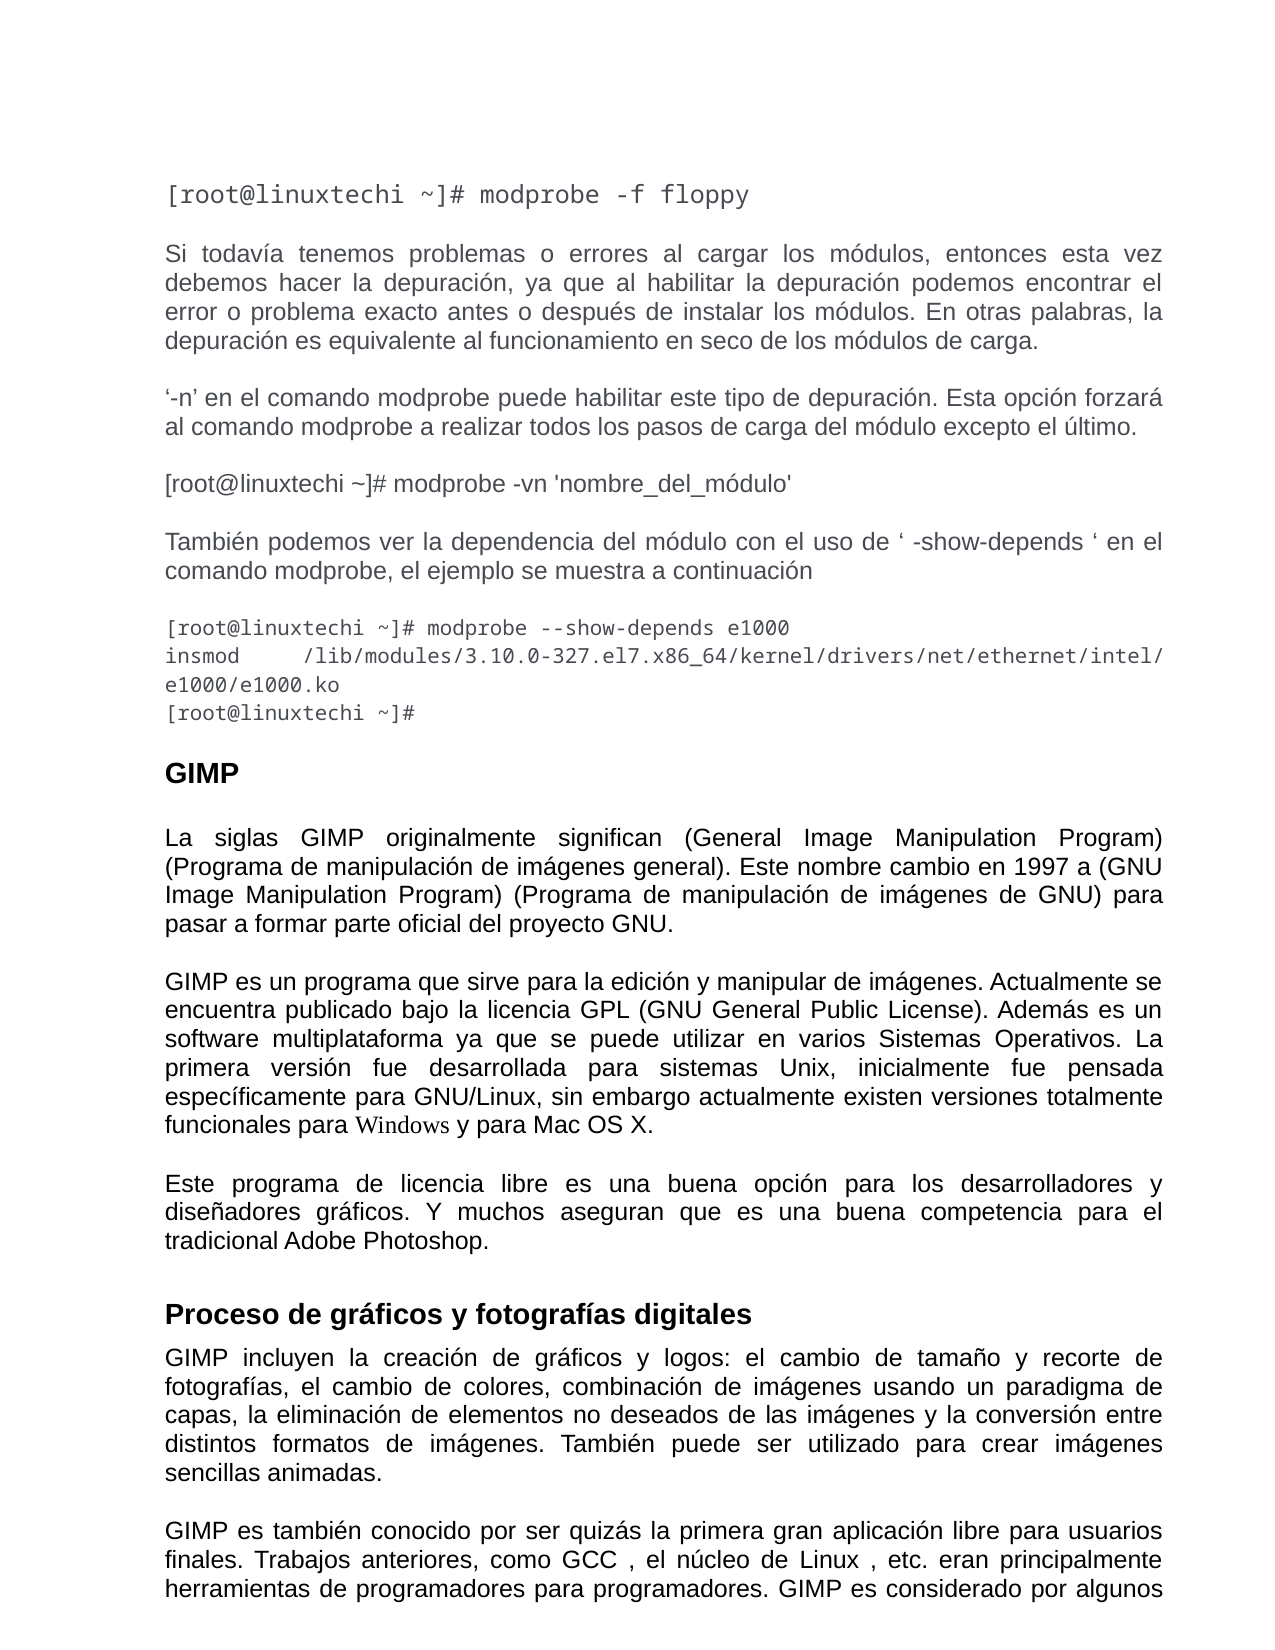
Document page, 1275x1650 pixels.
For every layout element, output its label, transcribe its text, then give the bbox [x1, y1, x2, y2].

text [root@linuxtechi ~]# [164, 698, 1164, 727]
text Si todavía tenemos problemas o errores al cargar los módulos, entonces esta vez debemos hacer la depuración, ya que al habilitar la depuración podemos encontrar el error o problema exacto antes o después de instalar los módulos. En otras palabras, la depuración es equivalente al funcionamiento en seco de los módulos de carga. [164, 239, 1164, 354]
text También podemos ver la dependencia del módulo con el uso de ‘ -show-depends ‘ en el comando modprobe, el ejemplo se muestra a continuación [164, 527, 1164, 584]
text ‘-n’ en el comando modprobe puede habilitar este tipo de depuración. Esta opción forzará al comando modprobe a realizar todos los pasos de carga del módulo excepto el último. [164, 383, 1164, 441]
text Este programa de licencia libre es una buena opción para los desarrolladores y diseñadores gráficos. Y muchos aseguran que es una buena competencia para el tradicional Adobe Photoshop. [164, 1169, 1164, 1255]
text GIMP [164, 756, 1164, 789]
text [root@linuxtechi ~]# modprobe -f floppy [164, 177, 1164, 211]
text insmod /lib/modules/3.10.0-327.el7.x86_64/kernel/drivers/net/ethernet/intel/e1000/e1000.ko [164, 642, 1164, 698]
text [root@linuxtechi ~]# modprobe --show-depends e1000 [164, 613, 1164, 642]
text GIMP es también conocido por ser quizás la primera gran aplicación libre para usuarios finales. Trabajos anteriores, como GCC , el núcleo de Linux , etc. eran principalmente herramientas de programadores para programadores. GIMP es considerado por algunos [164, 1516, 1164, 1602]
text GIMP es un programa que sirve para la edición y manipular de imágenes. Actualmente se encuentra publicado bajo la licencia GPL (GNU General Public License). Además es un software multiplataforma ya que se puede utilizar en varios Sistemas Operativos. La primera versión fue desarrollada para sistemas Unix, inicialmente fue pensada específicamente para GNU/Linux, sin embargo actualmente existen versiones totalmente funcionales para Windows y para Mac OS X. [164, 967, 1164, 1139]
subtitle Proceso de gráficos y fotografías digitales [164, 1297, 1164, 1330]
text La siglas GIMP originalmente significan (General Image Manipulation Program) (Programa de manipulación de imágenes general). Este nombre cambio en 1997 a (GNU Image Manipulation Program) (Programa de manipulación de imágenes de GNU) para pasar a formar parte oficial del proyecto GNU. [164, 823, 1164, 938]
text [root@linuxtechi ~]# modprobe -vn 'nombre_del_módulo' [164, 469, 1164, 498]
text GIMP incluyen la creación de gráficos y logos: el cambio de tamaño y recorte de fotografías, el cambio de colores, combinación de imágenes usando un paradigma de capas, la eliminación de elementos no deseados de las imágenes y la conversión entre distintos formatos de imágenes. También puede ser utilizado para crear imágenes sencillas animadas. [164, 1343, 1164, 1487]
